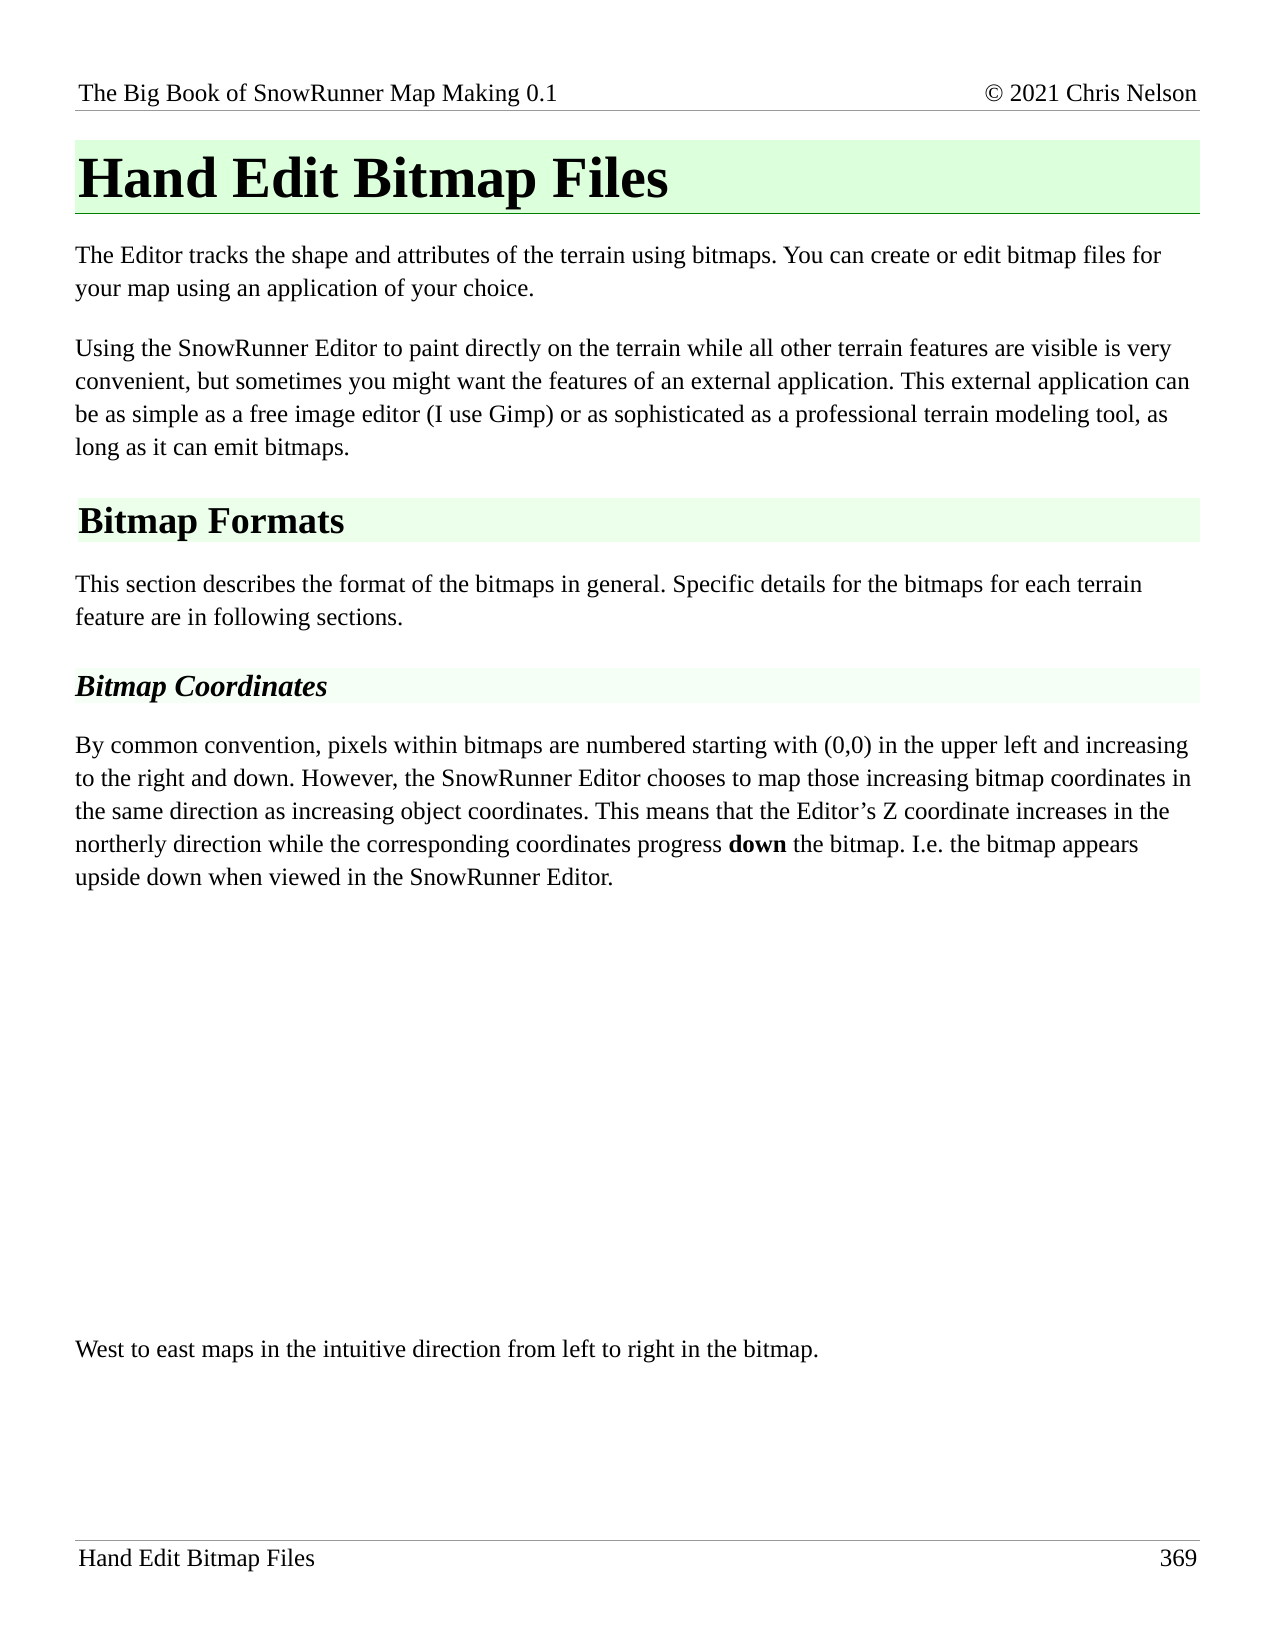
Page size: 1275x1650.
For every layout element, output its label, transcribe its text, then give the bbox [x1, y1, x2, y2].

text By common convention, pixels within bitmaps are numbered starting with (0,0) in the upper left and increasing to the right and down. However, the SnowRunner Editor chooses to map those increasing bitmap coordinates in the same direction as increasing object coordinates. This means that the Editor’s Z coordinate increases in the northerly direction while the corresponding coordinates progress down the bitmap. I.e. the bitmap appears upside down when viewed in the SnowRunner Editor. [75, 730, 1200, 891]
text West to east maps in the intuitive direction from left to right in the bitmap. [75, 1334, 1200, 1362]
subtitle Bitmap Coordinates [75, 668, 1200, 703]
subtitle Bitmap Formats [78, 498, 1200, 542]
text Using the SnowRunner Editor to paint directly on the terrain while all other terrain features are visible is very convenient, but sometimes you might want the features of an external application. This external application can be as simple as a free image editor (I use Gimp) or as sophisticated as a professional terrain modeling tool, as long as it can emit bitmaps. [75, 333, 1200, 461]
text This section describes the format of the bitmaps in general. Specific details for the bitmaps for each terrain feature are in following sections. [75, 569, 1200, 631]
subtitle Hand Edit Bitmap Files [75, 140, 1200, 213]
text The Editor tracks the shape and attributes of the terrain using bitmaps. You can create or edit bitmap files for your map using an application of your choice. [75, 240, 1200, 302]
